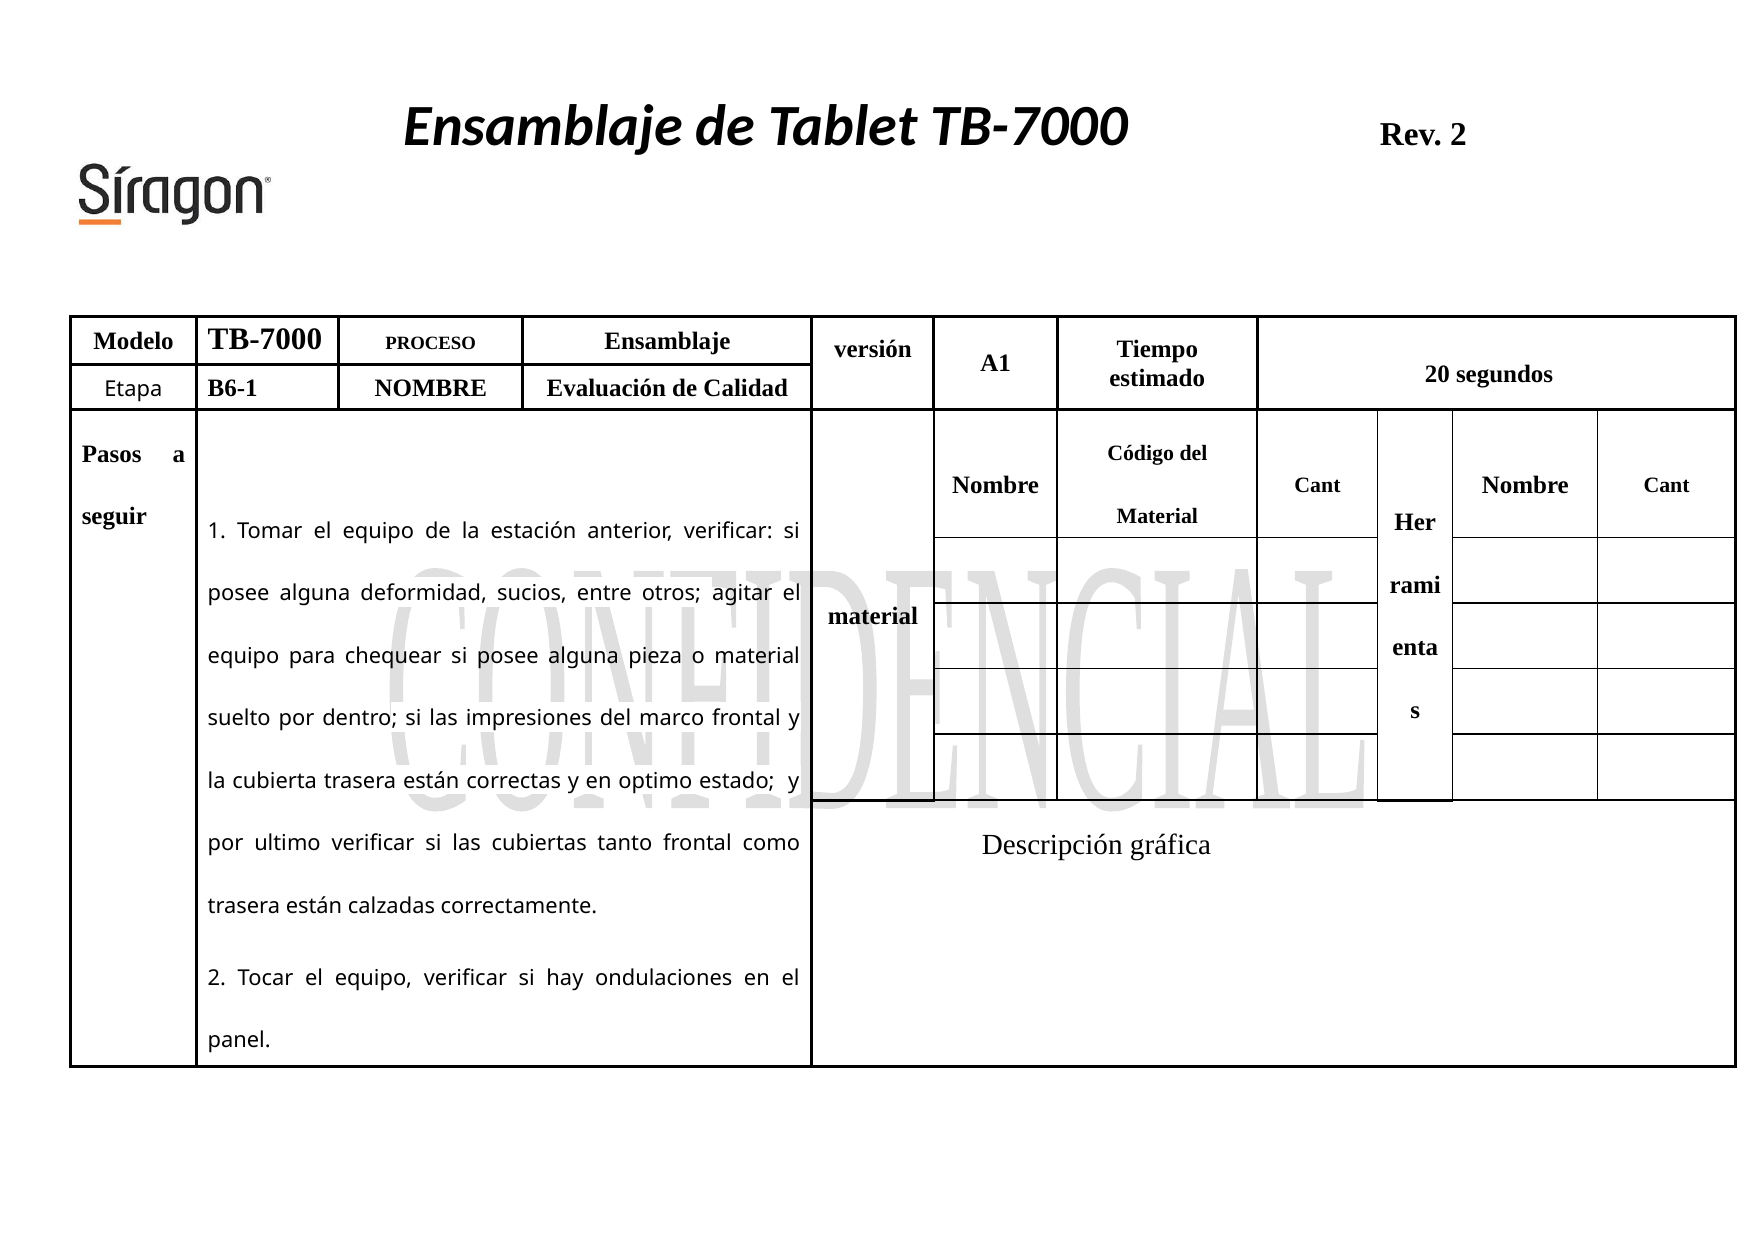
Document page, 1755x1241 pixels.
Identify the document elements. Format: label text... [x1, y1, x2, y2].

table_cell [1598, 604, 1734, 668]
table_header versión [813, 318, 932, 408]
table_cell [1179, 604, 1230, 668]
table_cell [1058, 669, 1067, 733]
table_cell [986, 604, 1004, 668]
table_cell Cant [1598, 411, 1734, 536]
table_cell [1221, 726, 1256, 733]
table_header A1 [935, 318, 1056, 408]
table_cell Código del Material [1058, 411, 1256, 536]
table_cell [1082, 735, 1165, 799]
table_cell [1598, 538, 1734, 602]
table_cell [1213, 735, 1256, 799]
table_cell [1319, 604, 1377, 668]
table_cell Etapa [72, 366, 195, 408]
table_cell [1262, 669, 1305, 733]
table_header 20 segundos [1259, 318, 1734, 408]
table_cell [1091, 583, 1134, 602]
table_cell [1047, 669, 1056, 733]
table_cell [1258, 751, 1264, 796]
table_cell Evaluación de Calidad [524, 366, 810, 408]
table_cell [1229, 604, 1248, 668]
table_cell [1453, 669, 1597, 733]
table_cell [935, 538, 1056, 602]
table_header Ensamblaje [524, 318, 810, 363]
table_cell [1598, 735, 1734, 799]
table_cell Cant [1258, 411, 1377, 536]
table_cell Descripción gráfica [813, 801, 1734, 1064]
table_cell [1080, 669, 1165, 733]
table_cell [1598, 669, 1734, 733]
table_cell [1271, 735, 1305, 799]
table_cell [1179, 735, 1213, 799]
table_cell [1047, 735, 1056, 799]
table_cell NOMBRE [340, 366, 521, 408]
table_cell [1258, 604, 1305, 668]
table_cell [1258, 538, 1377, 602]
table_cell [1319, 735, 1377, 799]
table_cell 1. Tomar el equipo de la estación anterior, verificar: si posee alguna deformidad, sucios, entre otros; agitar el equipo para chequear si posee alguna pieza o material suelto por dentro; si las impresiones del marco frontal y la cubierta trasera están correctas y en optimo estado; y por ultimo verificar si las cubiertas tanto frontal como trasera están calzadas correctamente. 2. Tocar el equipo, verificar si hay ondulaciones en el panel. [198, 411, 810, 1064]
table_cell [935, 669, 978, 733]
table_cell [935, 735, 978, 799]
table_header Modelo [72, 318, 195, 363]
table_cell [1004, 604, 1039, 668]
table_cell [1047, 582, 1056, 602]
table_cell [986, 669, 1020, 733]
table_cell [1319, 669, 1377, 733]
table_cell [986, 735, 1037, 799]
table_cell Pasos a seguir [72, 411, 195, 1064]
table_cell material [813, 411, 933, 799]
table_header Tiempo estimado [1059, 318, 1256, 408]
table_cell Herramientas [1378, 411, 1452, 799]
table_cell [1020, 669, 1039, 733]
table_cell [1224, 669, 1253, 709]
table_cell [1081, 604, 1165, 668]
table_cell [1047, 604, 1056, 668]
table_cell [1058, 604, 1075, 668]
table_cell B6-1 [198, 366, 337, 408]
table_header PROCESO [340, 318, 521, 363]
table_cell Nombre [935, 411, 1056, 536]
table_cell [1179, 669, 1221, 733]
table_cell [1453, 735, 1597, 799]
table_cell Nombre [1453, 411, 1597, 536]
table_cell [1058, 735, 1087, 799]
table_cell [935, 588, 945, 602]
table_header TB-7000 [198, 318, 337, 363]
table_cell [1058, 538, 1256, 602]
table_cell [1453, 604, 1597, 668]
table_cell [1453, 538, 1597, 602]
table_cell [935, 604, 978, 668]
